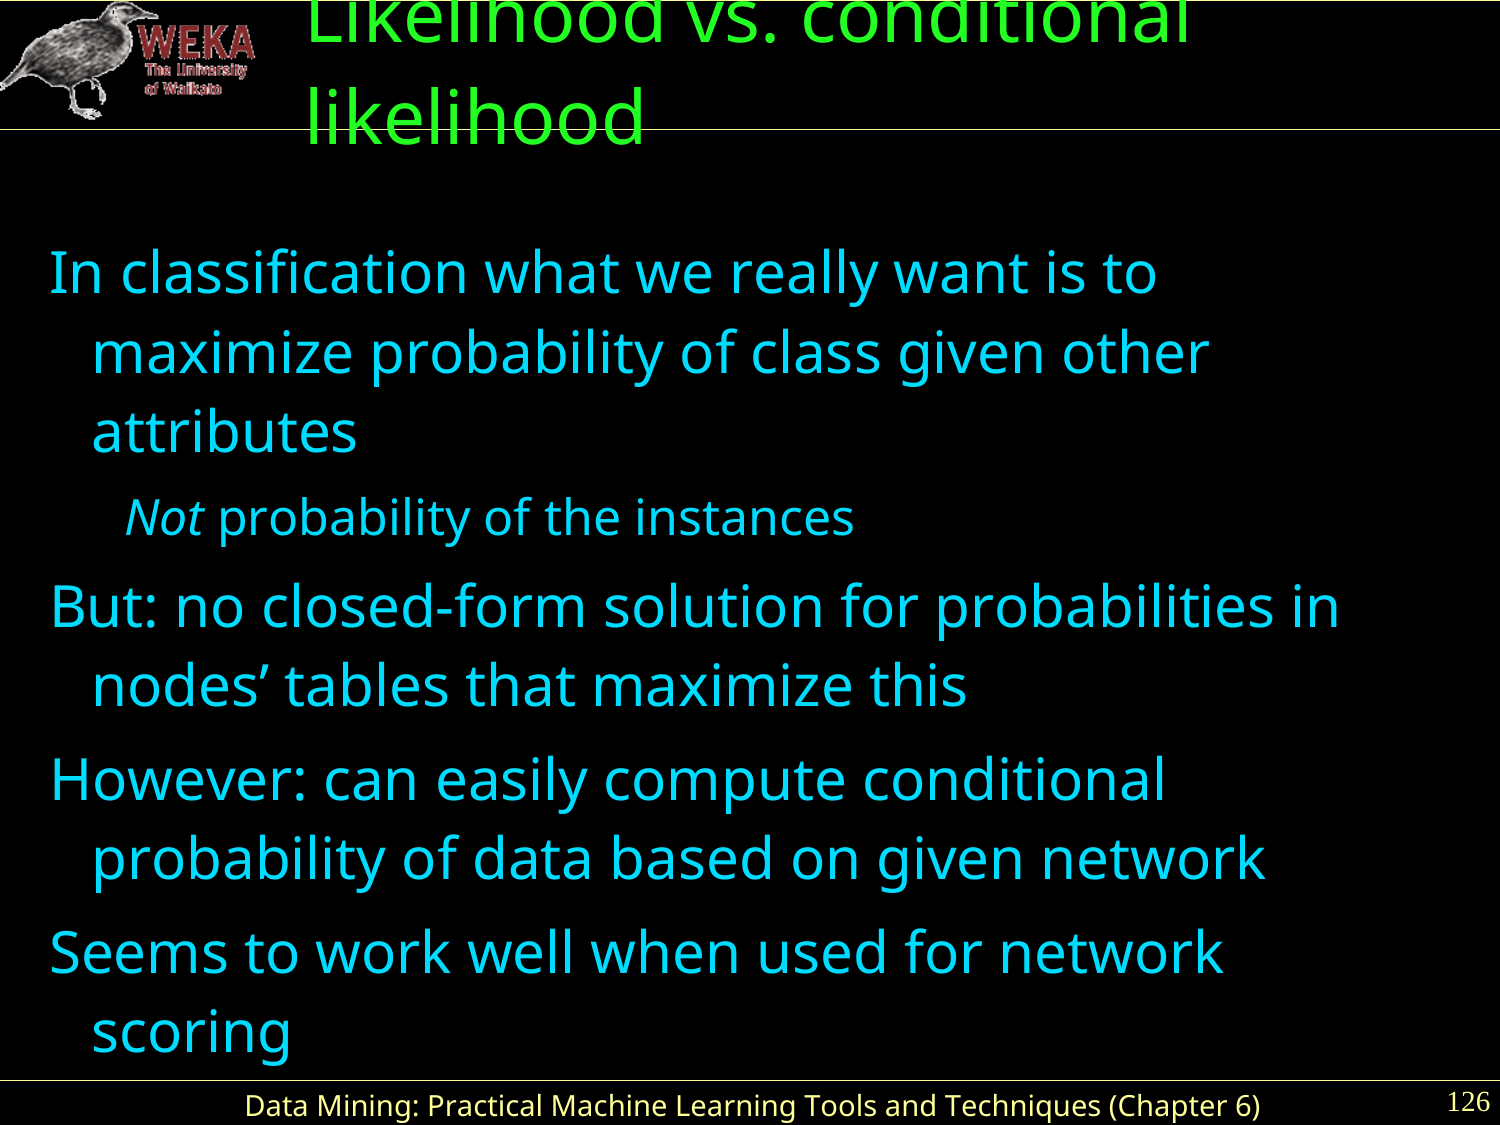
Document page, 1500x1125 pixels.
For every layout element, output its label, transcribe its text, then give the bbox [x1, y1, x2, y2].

picture [0, 1, 266, 129]
title Likelihood vs. conditional likelihood [289, 0, 1500, 159]
text_box In classification what we really want is to maximize probability of class given other attributes Not probability of the instances But: no closed-form solution for probabilities in nodes’ tables that maximize this However: can easily compute conditional probability of data based on given network Seems to work well when used for network scoring [34, 224, 1447, 900]
